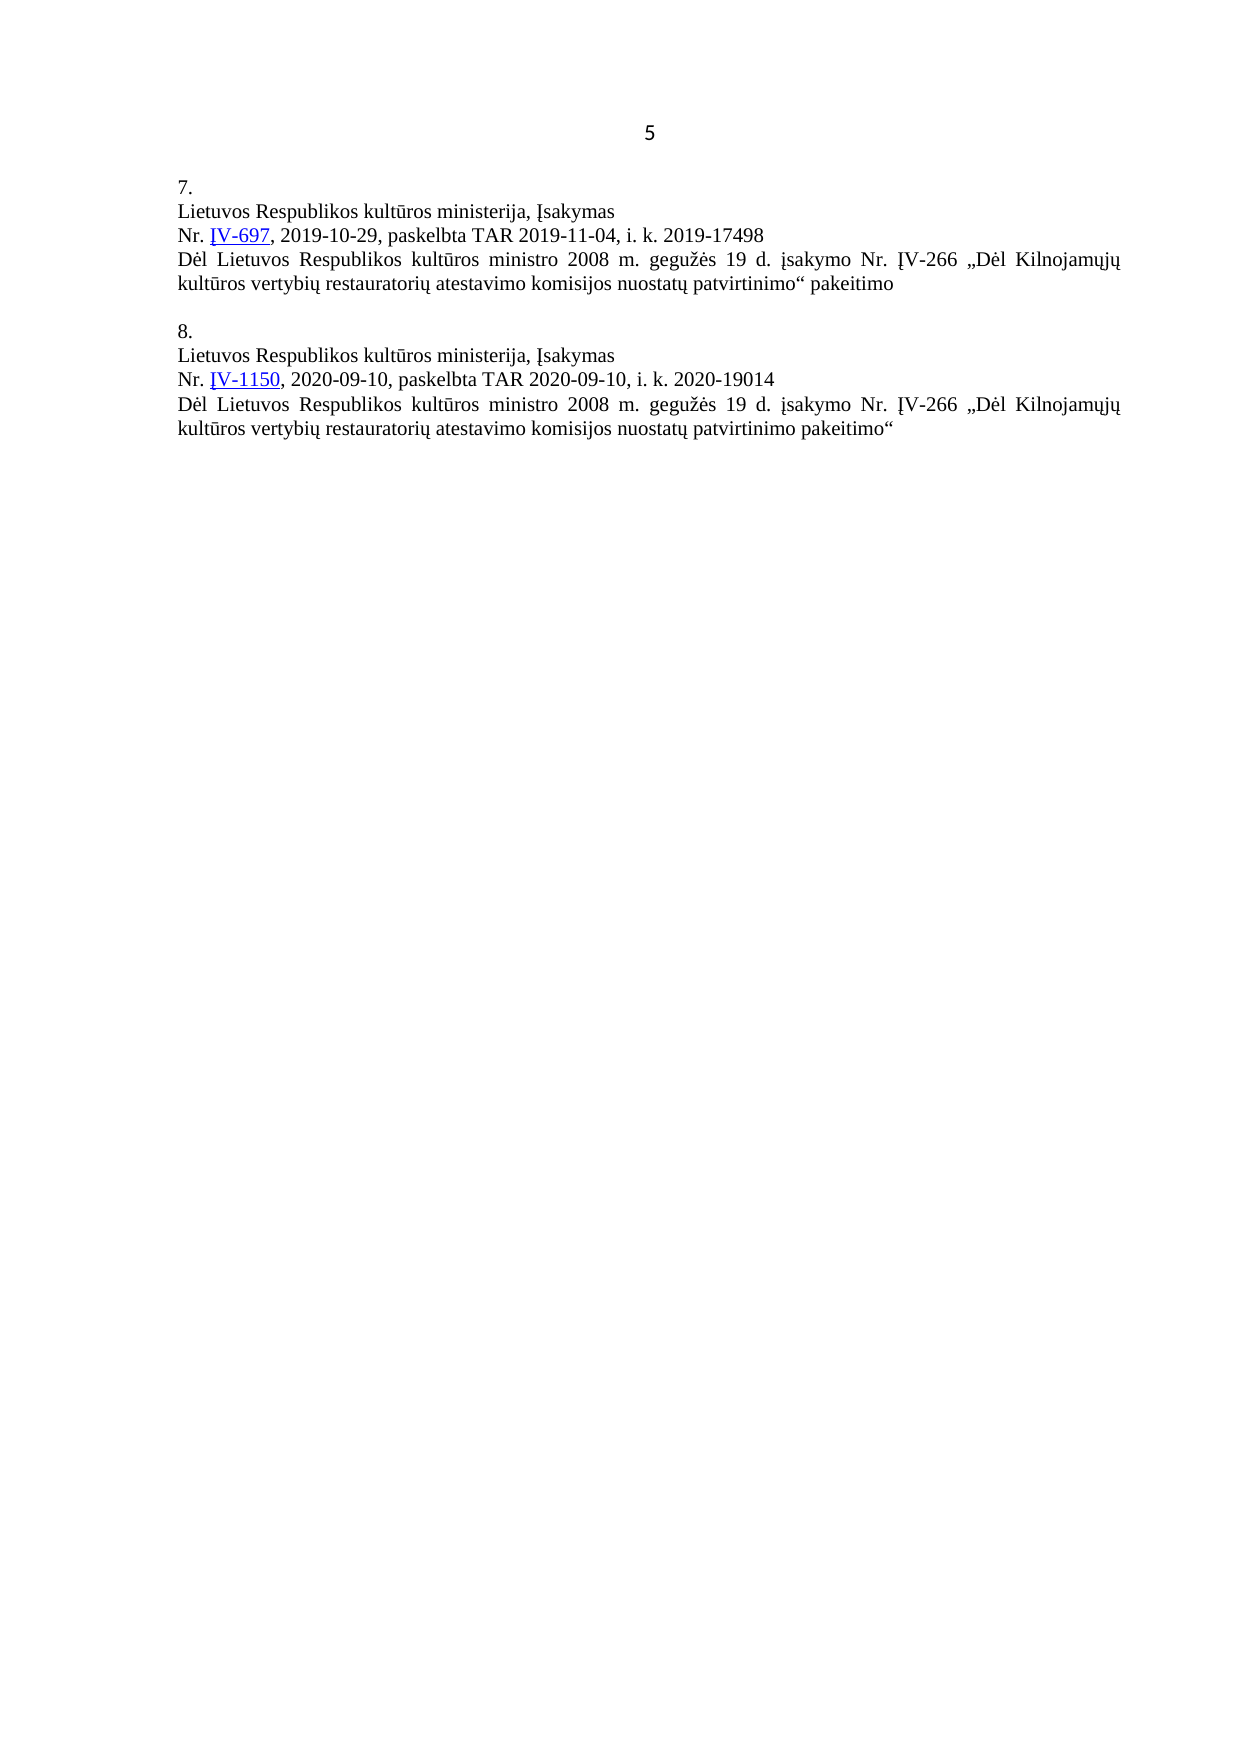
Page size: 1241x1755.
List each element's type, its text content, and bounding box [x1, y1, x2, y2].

text Nr. ĮV-697, 2019-10-29, paskelbta TAR 2019-11-04, i. k. 2019-17498 [177, 223, 1122, 247]
text Nr. ĮV-1150, 2020-09-10, paskelbta TAR 2020-09-10, i. k. 2020-19014 [177, 367, 1122, 391]
text Dėl Lietuvos Respublikos kultūros ministro 2008 m. gegužės 19 d. įsakymo Nr. ĮV-266 „Dėl Kilnojamųjų kultūros vertybių restauratorių atestavimo komisijos nuostatų patvirtinimo pakeitimo“ [177, 391, 1122, 439]
text Dėl Lietuvos Respublikos kultūros ministro 2008 m. gegužės 19 d. įsakymo Nr. ĮV-266 „Dėl Kilnojamųjų kultūros vertybių restauratorių atestavimo komisijos nuostatų patvirtinimo“ pakeitimo [177, 247, 1122, 295]
text 8. [177, 319, 1122, 343]
text Lietuvos Respublikos kultūros ministerija, Įsakymas [177, 199, 1122, 223]
text 7. [177, 175, 1122, 199]
text Lietuvos Respublikos kultūros ministerija, Įsakymas [177, 343, 1122, 367]
